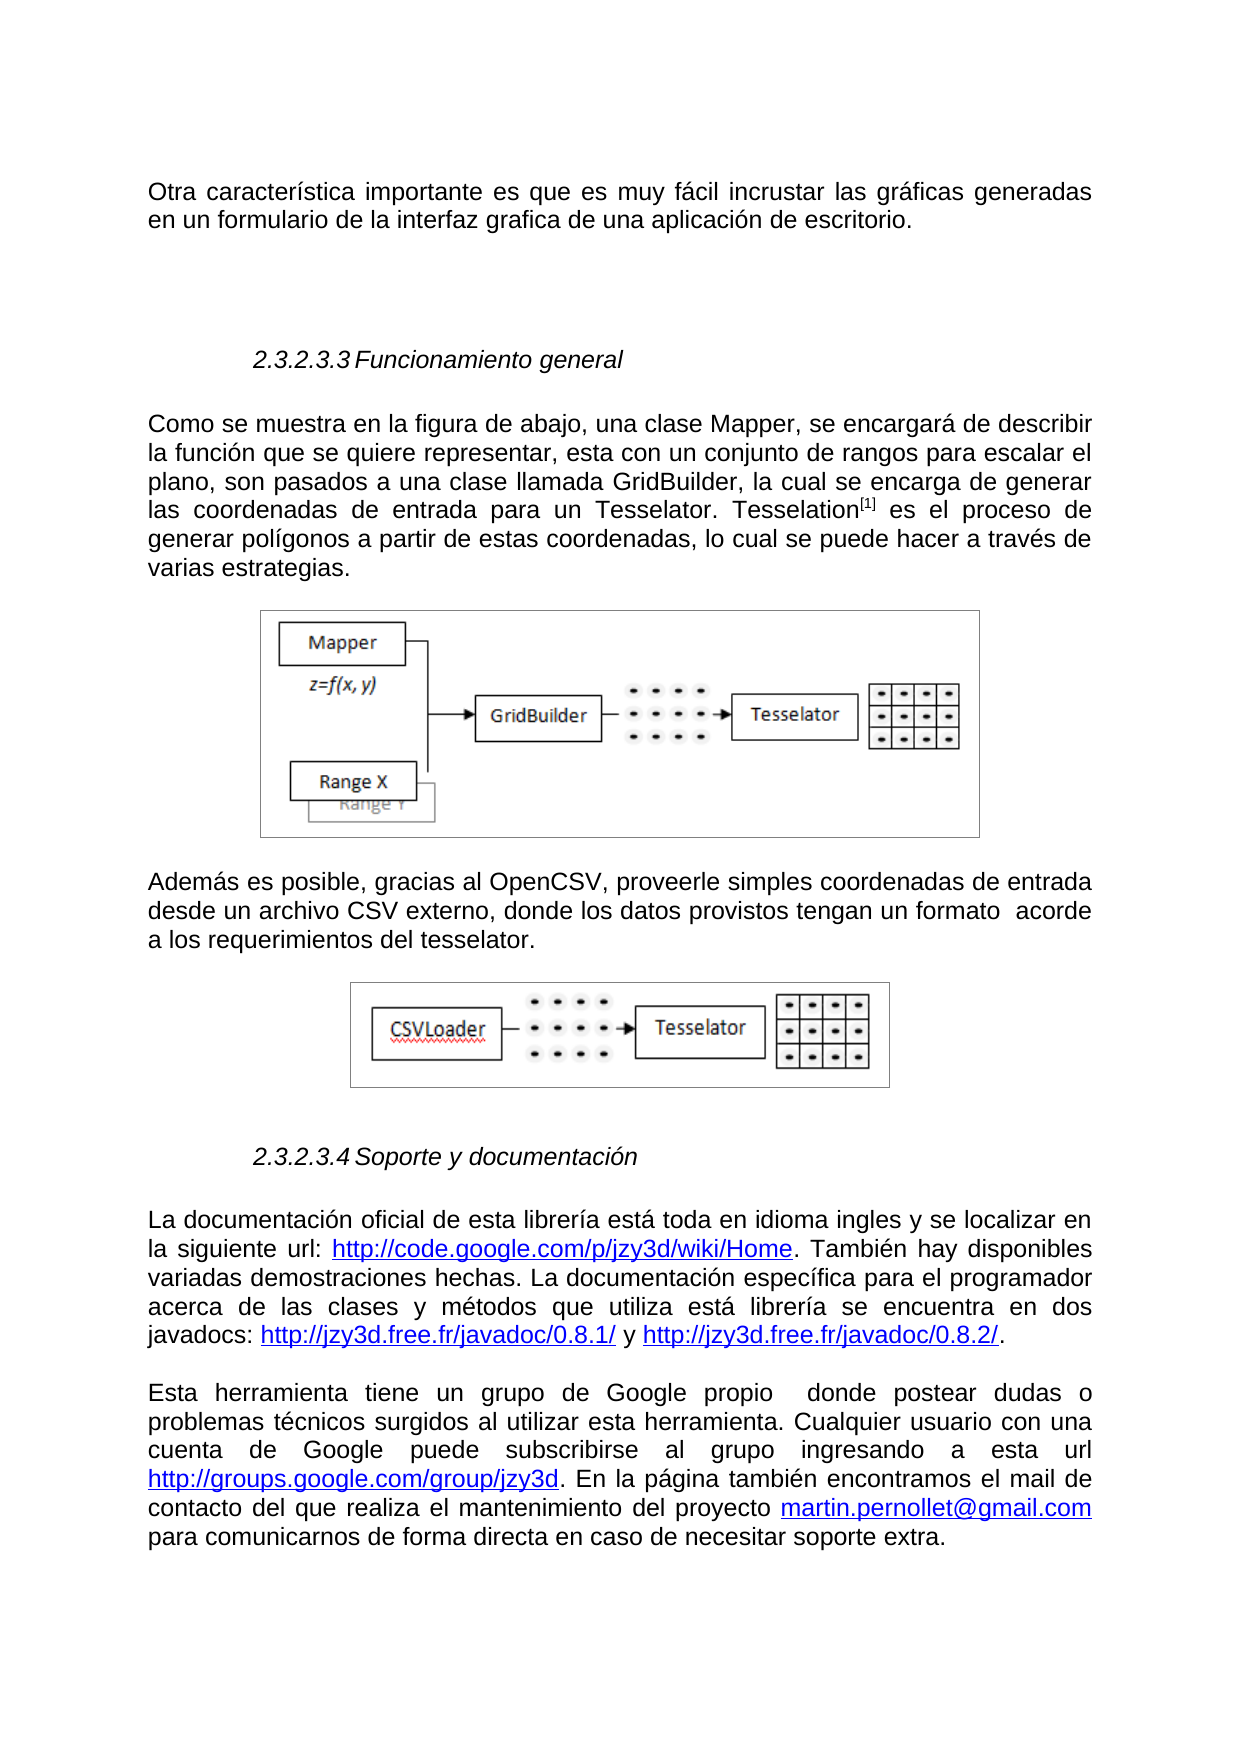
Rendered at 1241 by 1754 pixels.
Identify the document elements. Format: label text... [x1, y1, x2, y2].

text Además es posible, gracias al OpenCSV, proveerle simples coordenadas de entrada desde un archivo CSV externo, donde los datos provistos tengan un formato acorde a los requerimientos del tesselator. [148, 867, 1092, 953]
subtitle Soporte y documentación [253, 1142, 1092, 1170]
picture [277, 619, 964, 830]
picture [366, 991, 874, 1079]
text Otra característica importante es que es muy fácil incrustar las gráficas generadas en un formulario de la interfaz grafica de una aplicación de escritorio. [148, 176, 1092, 234]
subtitle Funcionamiento general [253, 345, 1092, 374]
text La documentación oficial de esta librería está toda en idioma ingles y se localizar en la siguiente url: http://code.google.com/p/jzy3d/wiki/Home. También hay disponibles variadas demostraciones hechas. La documentación específica para el programador acerca de las clases y métodos que utiliza está librería se encuentra en dos javadocs: http://jzy3d.free.fr/javadoc/0.8.1/ y http://jzy3d.free.fr/javadoc/0.8.2/. [148, 1205, 1092, 1349]
text Como se muestra en la figura de abajo, una clase Mapper, se encargará de describir la función que se quiere representar, esta con un conjunto de rangos para escalar el plano, son pasados a una clase llamada GridBuilder, la cual se encarga de generar las coordenadas de entrada para un Tesselator. Tesselation[1] es el proceso de generar polígonos a partir de estas coordenadas, lo cual se puede hacer a través de varias estrategias. [148, 409, 1092, 581]
text Esta herramienta tiene un grupo de Google propio donde postear dudas o problemas técnicos surgidos al utilizar esta herramienta. Cualquier usuario con una cuenta de Google puede subscribirse al grupo ingresando a esta url http://groups.google.com/group/jzy3d. En la página también encontramos el mail de contacto del que realiza el mantenimiento del proyecto martin.pernollet@gmail.com para comunicarnos de forma directa en caso de necesitar soporte extra. [148, 1378, 1092, 1550]
